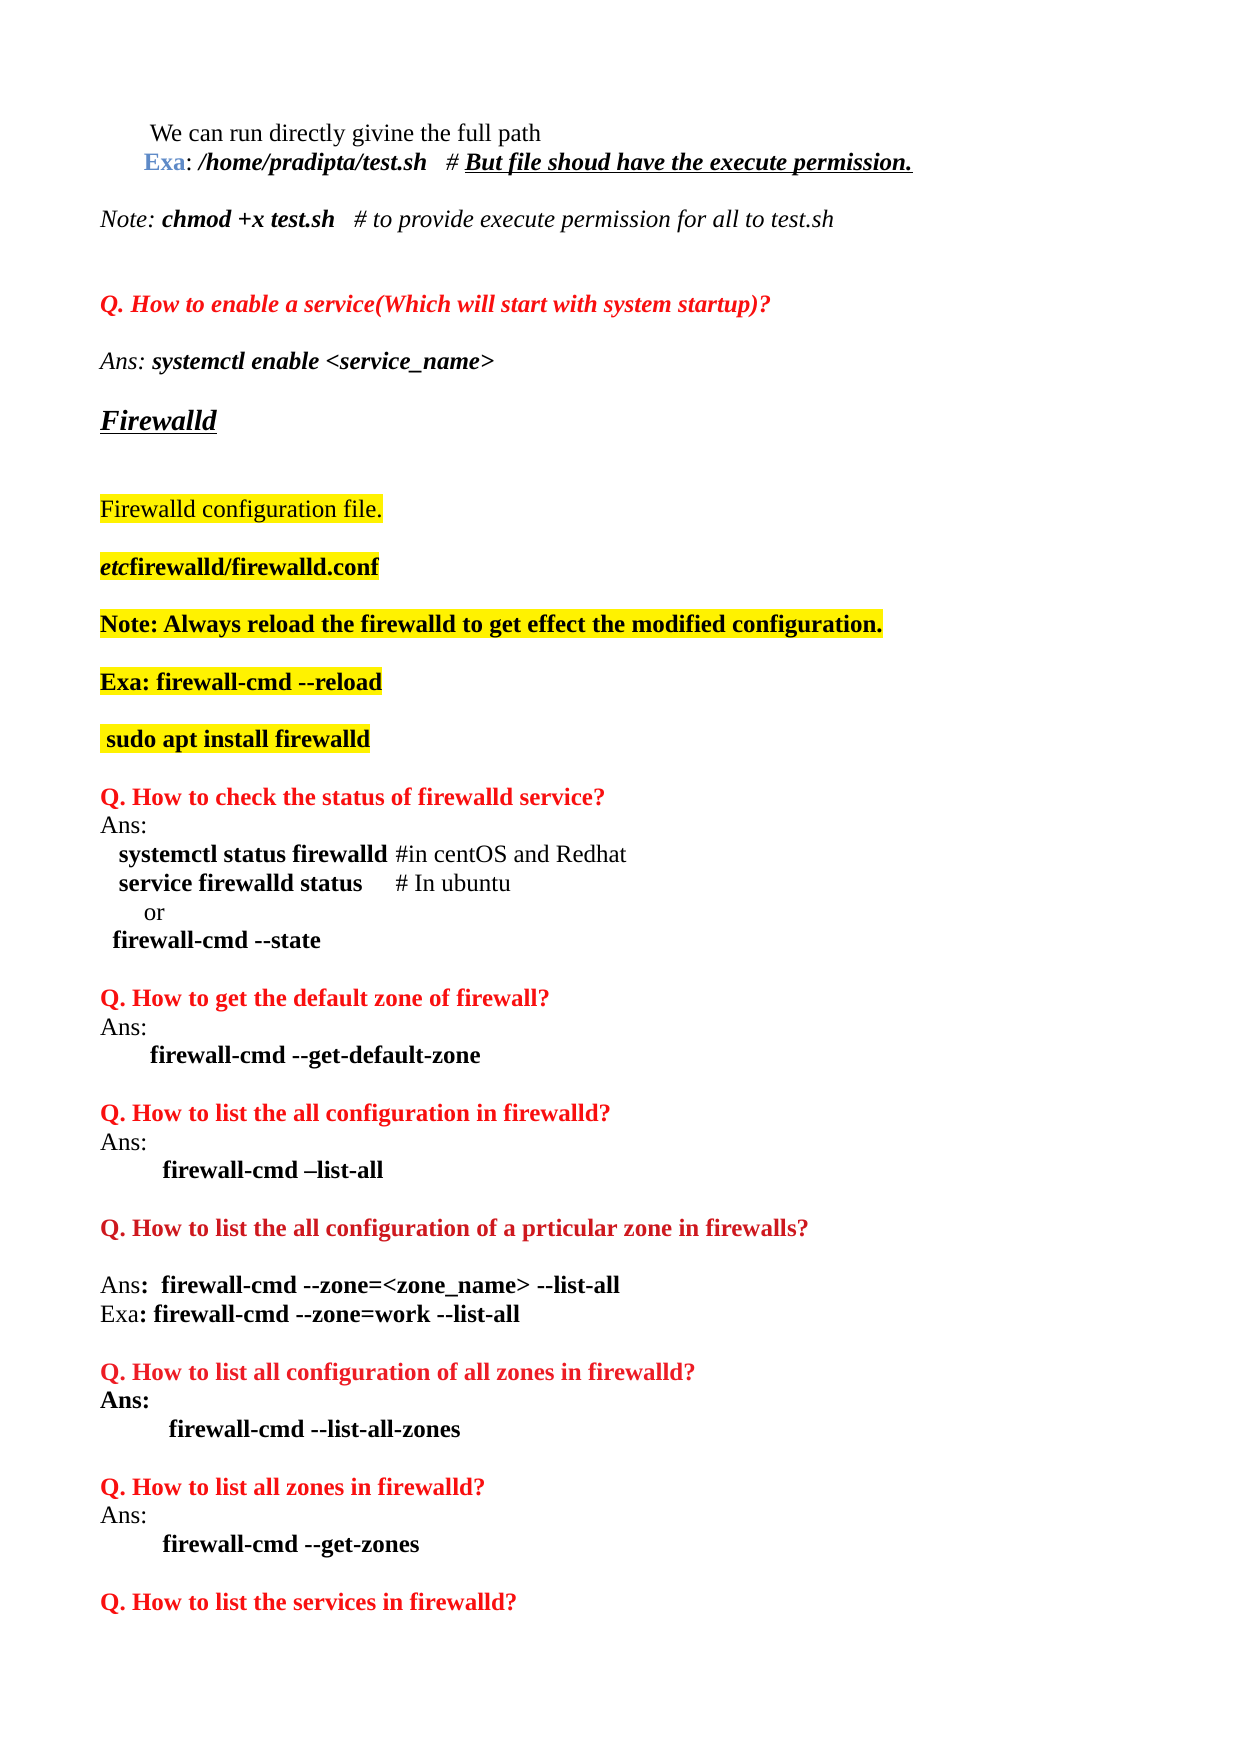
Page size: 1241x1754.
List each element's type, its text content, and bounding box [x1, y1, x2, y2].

text or [100, 897, 1175, 925]
text Q. How to enable a service(Which will start with system startup)? [100, 289, 1175, 318]
text Q. How to get the default zone of firewall? [100, 983, 1175, 1012]
text Note: chmod +x test.sh # to provide execute permission for all to test.sh [100, 204, 1175, 233]
text Q. How to list all zones in firewalld? [100, 1472, 1175, 1500]
text Ans: [100, 1127, 1175, 1155]
text Q. How to check the status of firewalld service? [100, 782, 1175, 810]
text firewall-cmd –list-all [100, 1155, 1175, 1184]
text systemctl status firewalld #in centOS and Redhat [100, 839, 1175, 868]
text Q. How to list the all configuration in firewalld? [100, 1098, 1175, 1127]
text firewall-cmd --list-all-zones [100, 1414, 1175, 1443]
text Ans: [100, 1385, 1175, 1414]
text Exa: firewall-cmd --zone=work --list-all [100, 1299, 1175, 1328]
text Q. How to list the all configuration of a prticular zone in firewalls? [100, 1213, 1175, 1242]
text Note: Always reload the firewalld to get effect the modified configuration. [100, 609, 1175, 638]
text Ans: [100, 1500, 1175, 1529]
text Exa: firewall-cmd --reload [100, 667, 1175, 695]
text Firewalld configuration file. [100, 494, 1175, 523]
text firewall-cmd --get-default-zone [100, 1040, 1175, 1069]
text Firewalld [100, 403, 1175, 437]
text service firewalld status # In ubuntu [100, 868, 1175, 897]
text We can run directly givine the full path [100, 118, 1175, 147]
text sudo apt install firewalld [100, 724, 1175, 753]
text Q. How to list the services in firewalld? [100, 1587, 1175, 1615]
text firewall-cmd --state [100, 925, 1175, 954]
text Exa: /home/pradipta/test.sh # But file shoud have the execute permission. [100, 147, 1175, 176]
text Ans: [100, 1012, 1175, 1040]
text Ans: systemctl enable <service_name> [100, 346, 1175, 375]
text firewall-cmd --get-zones [100, 1529, 1175, 1558]
text Ans: firewall-cmd --zone=<zone_name> --list-all [100, 1270, 1175, 1299]
text Ans: [100, 810, 1175, 839]
text Q. How to list all configuration of all zones in firewalld? [100, 1357, 1175, 1385]
text etcfirewalld/firewalld.conf [100, 552, 1175, 580]
